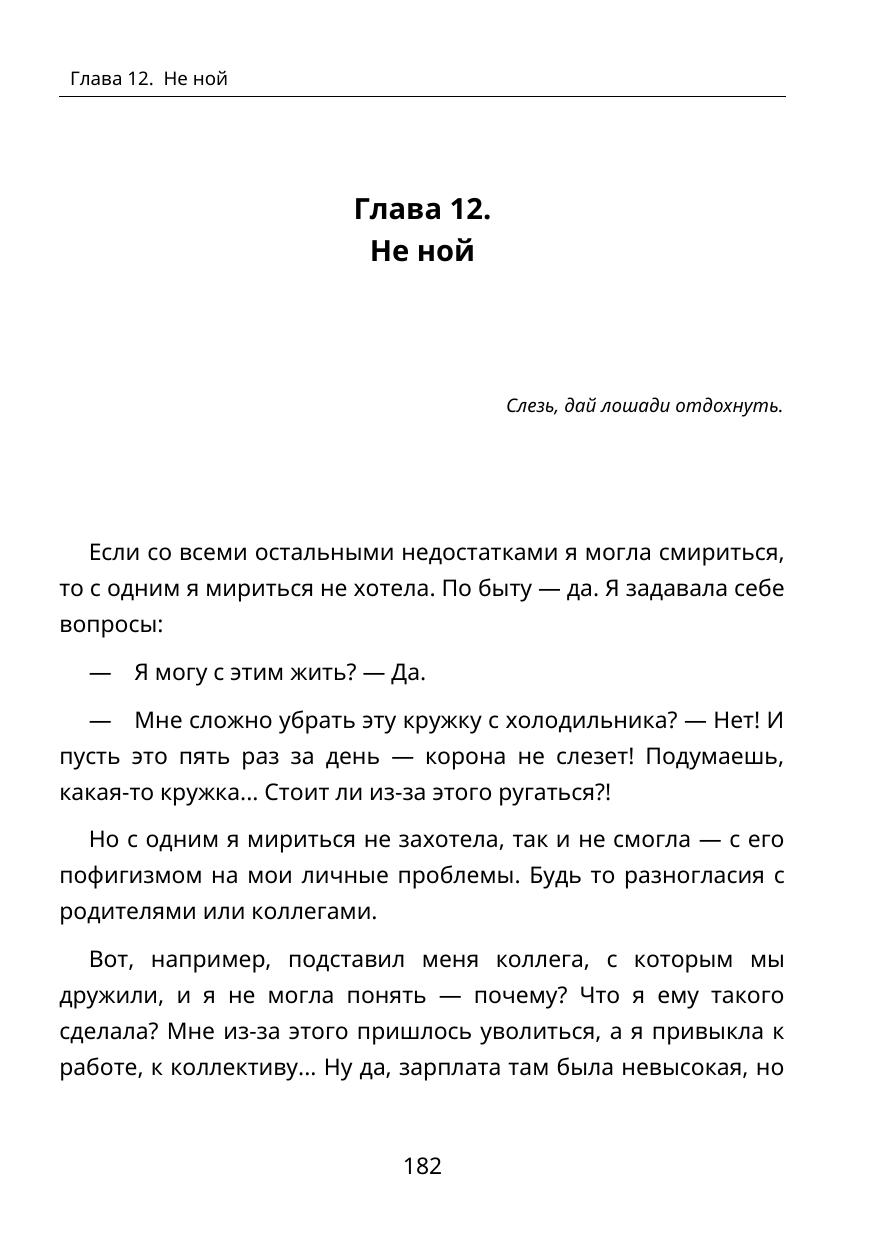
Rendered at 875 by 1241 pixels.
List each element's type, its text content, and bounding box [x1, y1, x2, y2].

text Слезь, дай лошади отдохнуть. [295, 388, 786, 418]
text Вот, например, подставил меня коллега, с которым мы дружили, и я не могла понять — почему? Что я ему такого сделала? Мне из-за этого пришлось уволиться, а я привыкла к работе, к коллективу... Ну да, зарплата там была невысокая, но [59, 943, 786, 1082]
list Я могу с этим жить? — Да. [59, 656, 786, 687]
subtitle Глава 12. Не ной [59, 185, 786, 270]
text Но с одним я мириться не захотела, так и не смогла — с его пофигизмом на мои личные проблемы. Будь то разногласия с родителями или коллегами. [59, 823, 786, 926]
list Мне сложно убрать эту кружку с холодильника? — Нет! И пусть это пять раз за день — корона не слезет! Подумаешь, какая-то кружка... Стоит ли из-за этого ругаться?! [59, 704, 786, 807]
text Если со всеми остальными недостатками я могла смириться, то с одним я мириться не хотела. По быту — да. Я задавала себе вопросы: [59, 536, 786, 639]
